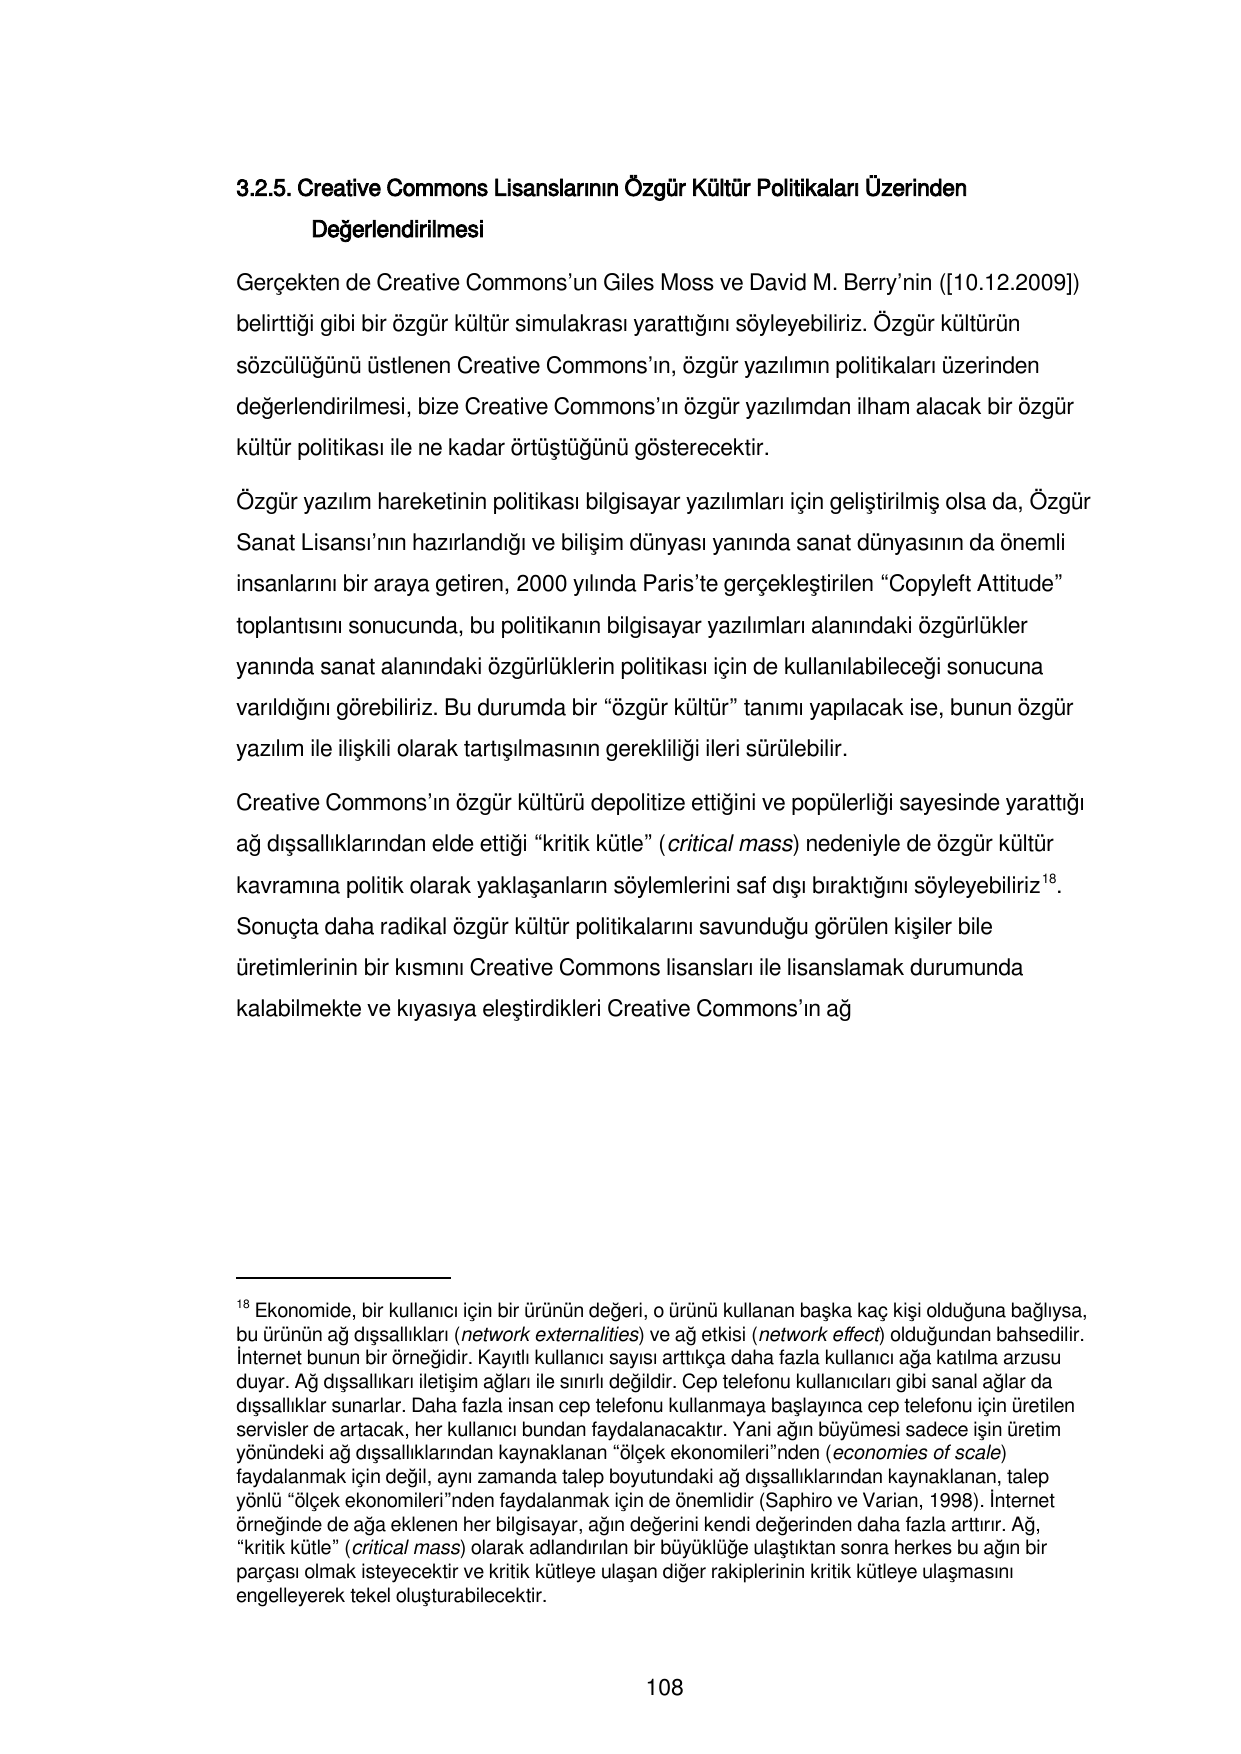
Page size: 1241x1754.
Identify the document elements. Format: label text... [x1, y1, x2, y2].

text Özgür yazılım hareketinin politikası bilgisayar yazılımları için geliştirilmiş olsa da, Özgür Sanat Lisansı’nın hazırlandığı ve bilişim dünyası yanında sanat dünyasının da önemli insanlarını bir araya getiren, 2000 yılında Paris’te gerçekleştirilen “Copyleft Attitude” toplantısını sonucunda, bu politikanın bilgisayar yazılımları alanındaki özgürlükler yanında sanat alanındaki özgürlüklerin politikası için de kullanılabileceği sonucuna varıldığını görebiliriz. Bu durumda bir “özgür kültür” tanımı yapılacak ise, bunun özgür yazılım ile ilişkili olarak tartışılmasının gerekliliği ileri sürülebilir. [236, 486, 1093, 761]
subtitle 3.2.5. Creative Commons Lisanslarının Özgür Kültür Politikaları Üzerinden Değerlendirilmesi [236, 173, 1093, 241]
text Creative Commons’ın özgür kültürü depolitize ettiğini ve popülerliği sayesinde yarattığı ağ dışsallıklarından elde ettiği “kritik kütle” (critical mass) nedeniyle de özgür kültür kavramına politik olarak yaklaşanların söylemlerini saf dışı bıraktığını söyleyebiliriz. Sonuçta daha radikal özgür kültür politikalarını savunduğu görülen kişiler bile üretimlerinin bir kısmını Creative Commons lisansları ile lisanslamak durumunda kalabilmekte ve kıyasıya eleştirdikleri Creative Commons’ın ağ [236, 788, 1093, 1021]
text Gerçekten de Creative Commons’un Giles Moss ve David M. Berry’nin ([10.12.2009]) belirttiği gibi bir özgür kültür simulakrası yarattığını söyleyebiliriz. Özgür kültürün sözcülüğünü üstlenen Creative Commons’ın, özgür yazılımın politikaları üzerinden değerlendirilmesi, bize Creative Commons’ın özgür yazılımdan ilham alacak bir özgür kültür politikası ile ne kadar örtüştüğünü gösterecektir. [236, 268, 1093, 460]
text Ekonomide, bir kullanıcı için bir ürünün değeri, o ürünü kullanan başka kaç kişi olduğuna bağlıysa, bu ürünün ağ dışsallıkları (network externalities) ve ağ etkisi (network effect) olduğundan bahsedilir. İnternet bunun bir örneğidir. Kayıtlı kullanıcı sayısı arttıkça daha fazla kullanıcı ağa katılma arzusu duyar. Ağ dışsallıkarı iletişim ağları ile sınırlı değildir. Cep telefonu kullanıcıları gibi sanal ağlar da dışsallıklar sunarlar. Daha fazla insan cep telefonu kullanmaya başlayınca cep telefonu için üretilen servisler de artacak, her kullanıcı bundan faydalanacaktır. Yani ağın büyümesi sadece işin üretim yönündeki ağ dışsallıklarından kaynaklanan “ölçek ekonomileri”nden (economies of scale) faydalanmak için değil, aynı zamanda talep boyutundaki ağ dışsallıklarından kaynaklanan, talep yönlü “ölçek ekonomileri”nden faydalanmak için de önemlidir (Saphiro ve Varian, 1998). İnternet örneğinde de ağa eklenen her bilgisayar, ağın değerini kendi değerinden daha fazla arttırır. Ağ, “kritik kütle” (critical mass) olarak adlandırılan bir büyüklüğe ulaştıktan sonra herkes bu ağın bir parçası olmak isteyecektir ve kritik kütleye ulaşan diğer rakiplerinin kritik kütleye ulaşmasını engelleyerek tekel oluşturabilecektir. [236, 1296, 1093, 1606]
